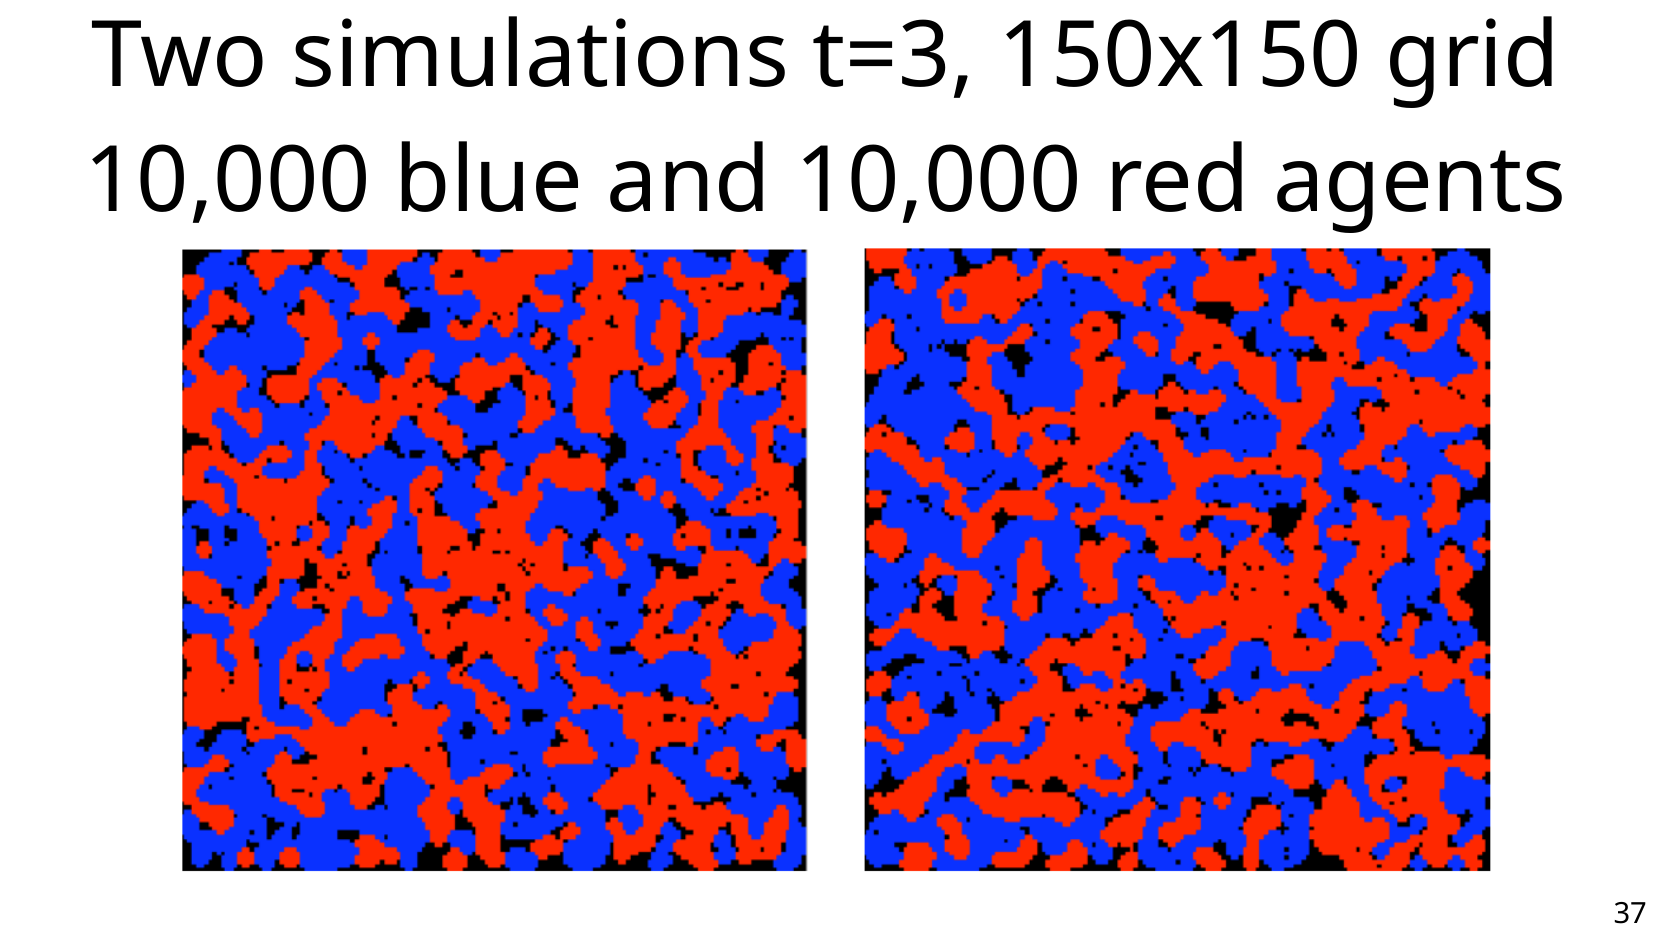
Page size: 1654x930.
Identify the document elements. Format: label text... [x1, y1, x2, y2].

picture [173, 239, 1501, 877]
title Two simulations t=3, 150x150 grid 10,000 blue and 10,000 red agents [82, 1, 1571, 225]
